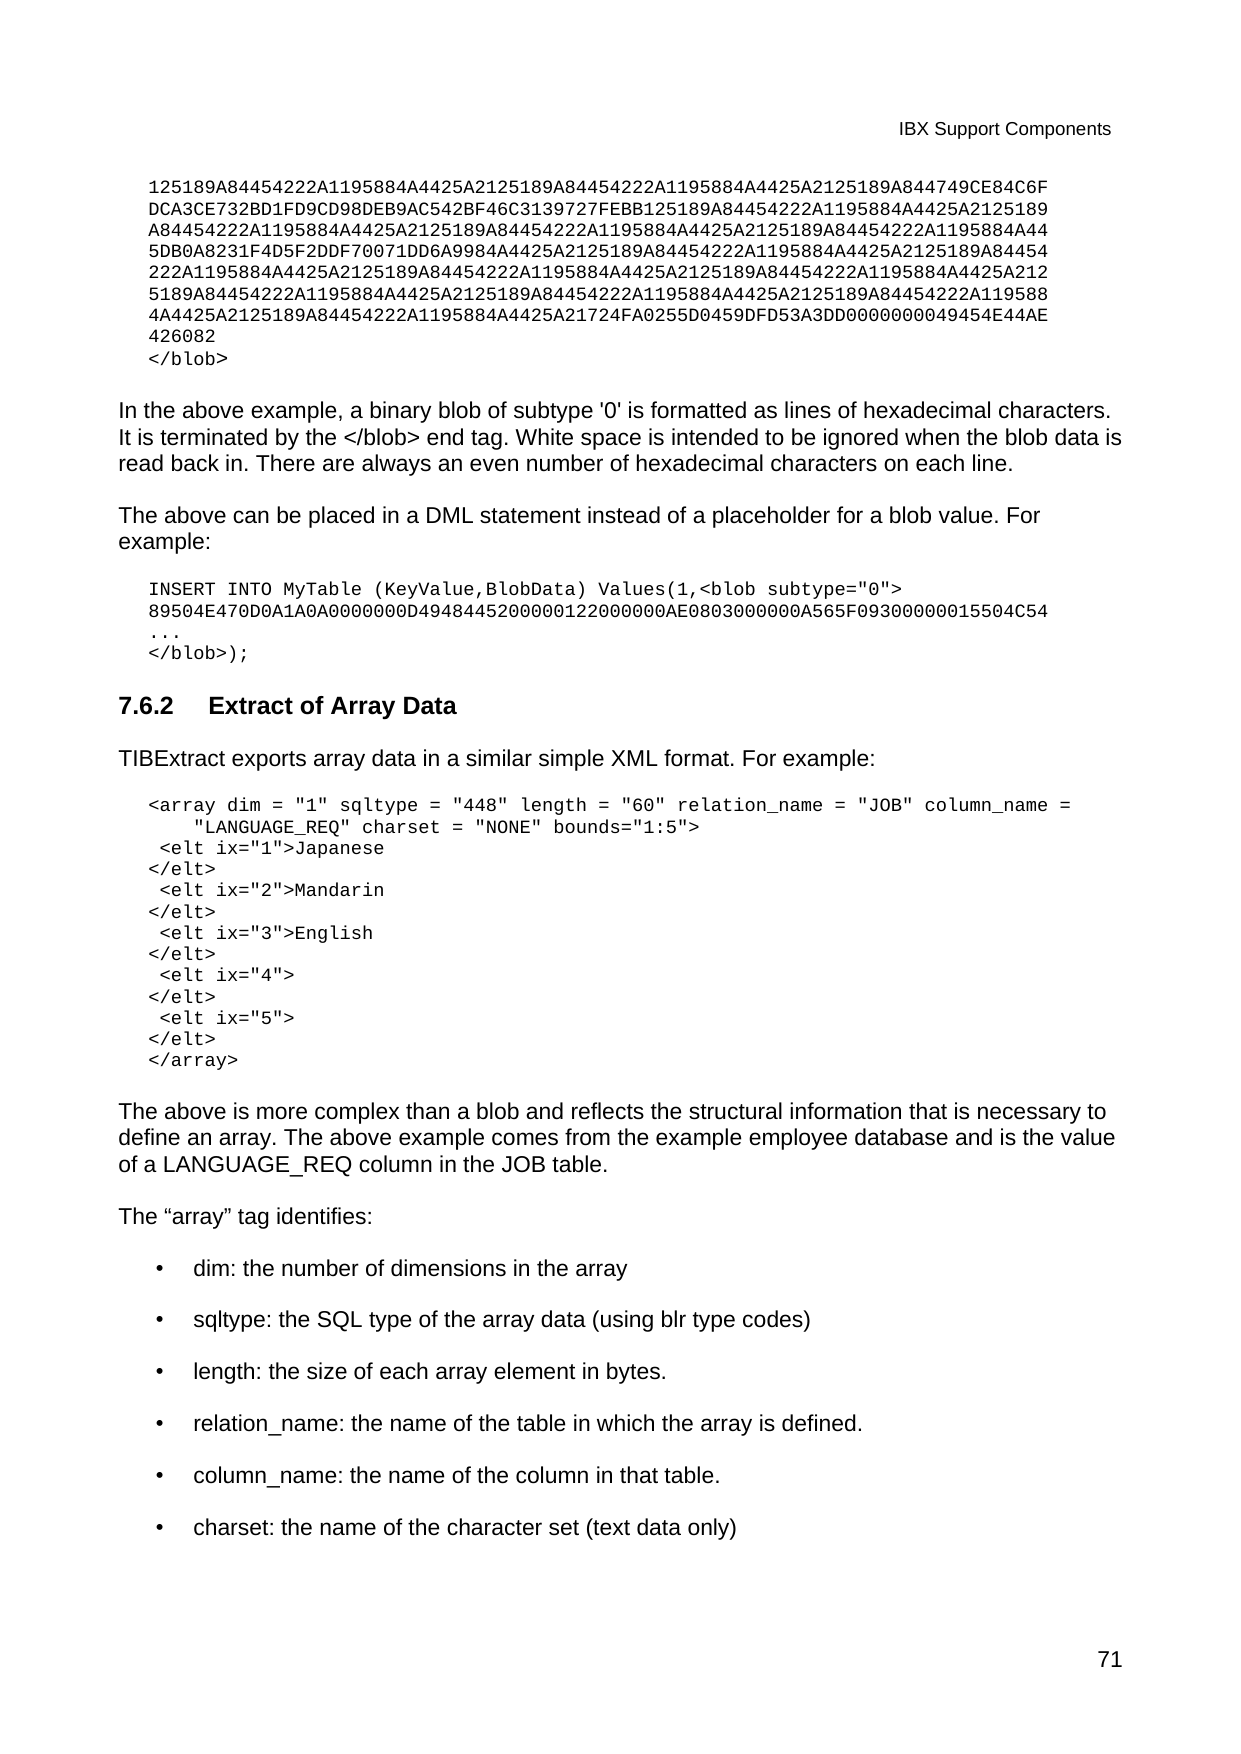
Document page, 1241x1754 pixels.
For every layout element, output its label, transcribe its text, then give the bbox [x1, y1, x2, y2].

text </elt> [148, 902, 1122, 924]
text </elt> [148, 987, 1122, 1009]
text 222A1195884A4425A2125189A84454222A1195884A4425A2125189A84454222A1195884A4425A212 [148, 263, 1122, 284]
text <elt ix="4"> [148, 966, 1122, 987]
text DCA3CE732BD1FD9CD98DEB9AC542BF46C3139727FEBB125189A84454222A1195884A4425A2125189 [148, 199, 1122, 221]
text <elt ix="5"> [148, 1009, 1122, 1030]
text </array> [148, 1051, 1122, 1072]
list sqltype: the SQL type of the array data (using blr type codes) [156, 1306, 1122, 1333]
text In the above example, a binary blob of subtype '0' is formatted as lines of hexadecimal characters. It is terminated by the </blob> end tag. White space is intended to be ignored when the blob data is read back in. There are always an even number of hexadecimal characters on each line. [118, 397, 1122, 476]
list charset: the name of the character set (text data only) [156, 1514, 1122, 1540]
text <elt ix="3">English [148, 924, 1122, 945]
text 5DB0A8231F4D5F2DDF70071DD6A9984A4425A2125189A84454222A1195884A4425A2125189A84454 [148, 242, 1122, 263]
text </elt> [148, 945, 1122, 966]
text The “array” tag identifies: [118, 1203, 1122, 1229]
text INSERT INTO MyTable (KeyValue,BlobData) Values(1,<blob subtype="0"> [148, 580, 1122, 601]
list column_name: the name of the column in that table. [156, 1462, 1122, 1488]
list relation_name: the name of the table in which the array is defined. [156, 1410, 1122, 1436]
text 89504E470D0A1A0A0000000D4948445200000122000000AE0803000000A565F09300000015504C54 [148, 601, 1122, 623]
text </blob>); [148, 644, 1122, 665]
text </elt> [148, 1030, 1122, 1051]
subtitle Extract of Array Data [118, 691, 1122, 719]
text The above can be placed in a DML statement instead of a placeholder for a blob value. For example: [118, 502, 1122, 554]
text 4A4425A2125189A84454222A1195884A4425A21724FA0255D0459DFD53A3DD0000000049454E44AE [148, 306, 1122, 327]
text 426082 [148, 327, 1122, 348]
list dim: the number of dimensions in the array [156, 1254, 1122, 1281]
text A84454222A1195884A4425A2125189A84454222A1195884A4425A2125189A84454222A1195884A44 [148, 221, 1122, 242]
text <elt ix="2">Mandarin [148, 881, 1122, 902]
text 5189A84454222A1195884A4425A2125189A84454222A1195884A4425A2125189A84454222A119588 [148, 284, 1122, 306]
text </elt> [148, 860, 1122, 881]
text <elt ix="1">Japanese [148, 839, 1122, 860]
text </blob> [148, 348, 1122, 372]
text <array dim = "1" sqltype = "448" length = "60" relation_name = "JOB" column_name = "LANGUAGE_REQ" charset = "NONE" bounds="1:5"> [148, 796, 1122, 839]
text The above is more complex than a blob and reflects the structural information that is necessary to define an array. The above example comes from the example employee database and is the value of a LANGUAGE_REQ column in the JOB table. [118, 1098, 1122, 1177]
text ... [148, 623, 1122, 644]
list length: the size of each array element in bytes. [156, 1358, 1122, 1384]
text 125189A84454222A1195884A4425A2125189A84454222A1195884A4425A2125189A844749CE84C6F [148, 178, 1122, 199]
text TIBExtract exports array data in a similar simple XML format. For example: [118, 745, 1122, 771]
